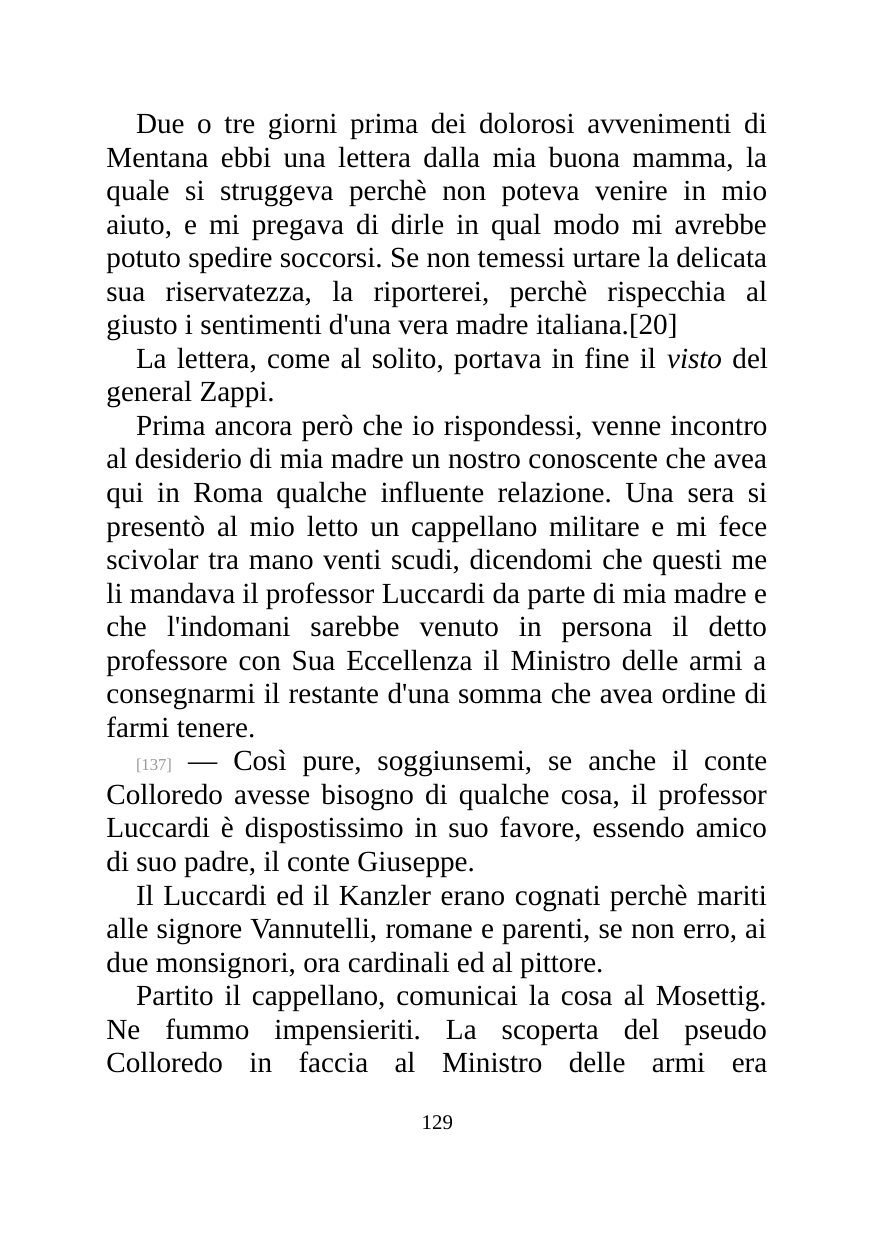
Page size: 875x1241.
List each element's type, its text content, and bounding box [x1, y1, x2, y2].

text Prima ancora però che io rispondessi, venne incontro al desiderio di mia madre un nostro conoscente che avea qui in Roma qualche influente relazione. Una sera si presentò al mio letto un cappellano militare e mi fece scivolar tra mano venti scudi, dicendomi che questi me li mandava il professor Luccardi da parte di mia madre e che l'indomani sarebbe venuto in persona il detto professore con Sua Eccellenza il Ministro delle armi a consegnarmi il restante d'una somma che avea ordine di farmi tenere. [106, 408, 768, 743]
text Due o tre giorni prima dei dolorosi avvenimenti di Mentana ebbi una lettera dalla mia buona mamma, la quale si struggeva perchè non poteva venire in mio aiuto, e mi pregava di dirle in qual modo mi avrebbe potuto spedire soccorsi. Se non temessi urtare la delicata sua riservatezza, la riporterei, perchè rispecchia al giusto i sentimenti d'una vera madre italiana.[20] [106, 106, 768, 341]
text La lettera, come al solito, portava in fine il visto del general Zappi. [106, 341, 768, 408]
text Partito il cappellano, comunicai la cosa al Mosettig. Ne fummo impensieriti. La scoperta del pseudo Colloredo in faccia al Ministro delle armi era [106, 978, 768, 1079]
text Il Luccardi ed il Kanzler erano cognati perchè mariti alle signore Vannutelli, romane e parenti, se non erro, ai due monsignori, ora cardinali ed al pittore. [106, 878, 768, 978]
text [137] — Così pure, soggiunsemi, se anche il conte Colloredo avesse bisogno di qualche cosa, il professor Luccardi è dispostissimo in suo favore, essendo amico di suo padre, il conte Giuseppe. [106, 743, 768, 878]
